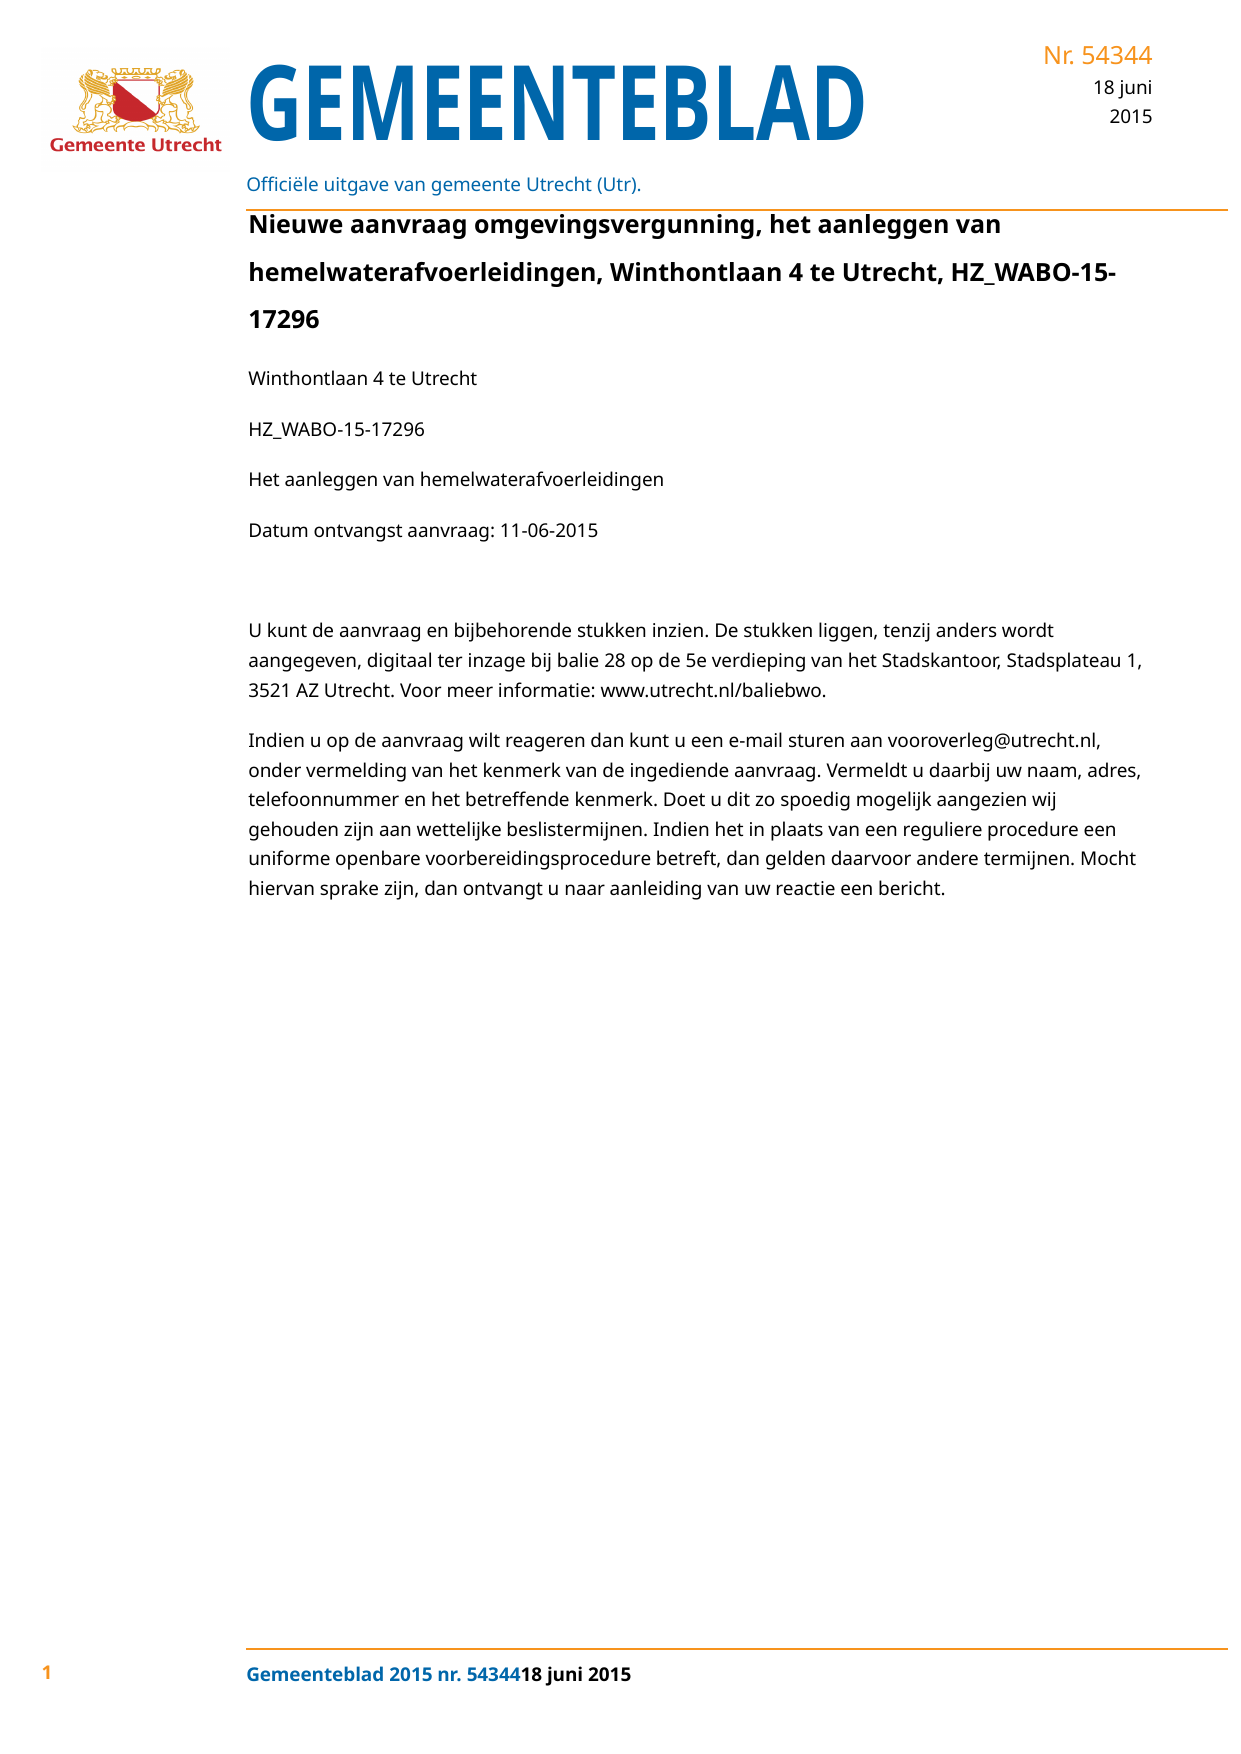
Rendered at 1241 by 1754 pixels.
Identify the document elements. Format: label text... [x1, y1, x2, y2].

text Winthontlaan 4 te Utrecht [248, 366, 1152, 391]
text U kunt de aanvraag en bijbehorende stukken inzien. De stukken liggen, tenzij anders wordt aangegeven, digitaal ter inzage bij balie 28 op de 5e verdieping van het Stadskantoor, Stadsplateau 1, 3521 AZ Utrecht. Voor meer informatie: www.utrecht.nl/baliebwo. [248, 618, 1152, 702]
text Datum ontvangst aanvraag: 11-06-2015 [248, 517, 1152, 542]
text Nieuwe aanvraag omgevingsvergunning, het aanleggen van hemelwaterafvoerleidingen, Winthontlaan 4 te Utrecht, HZ_WABO-15-17296 [248, 211, 1152, 336]
text Het aanleggen van hemelwaterafvoerleidingen [248, 466, 1152, 492]
text Indien u op de aanvraag wilt reageren dan kunt u een e-mail sturen aan vooroverleg@utrecht.nl, onder vermelding van het kenmerk van de ingediende aanvraag. Vermeldt u daarbij uw naam, adres, telefoonnummer en het betreffende kenmerk. Doet u dit zo spoedig mogelijk aangezien wij gehouden zijn aan wettelijke beslistermijnen. Indien het in plaats van een reguliere procedure een uniforme openbare voorbereidingsprocedure betreft, dan gelden daarvoor andere termijnen. Mocht hiervan sprake zijn, dan ontvangt u naar aanleiding van uw reactie een bericht. [248, 727, 1152, 901]
text HZ_WABO-15-17296 [248, 416, 1152, 442]
picture [41, 47, 231, 172]
